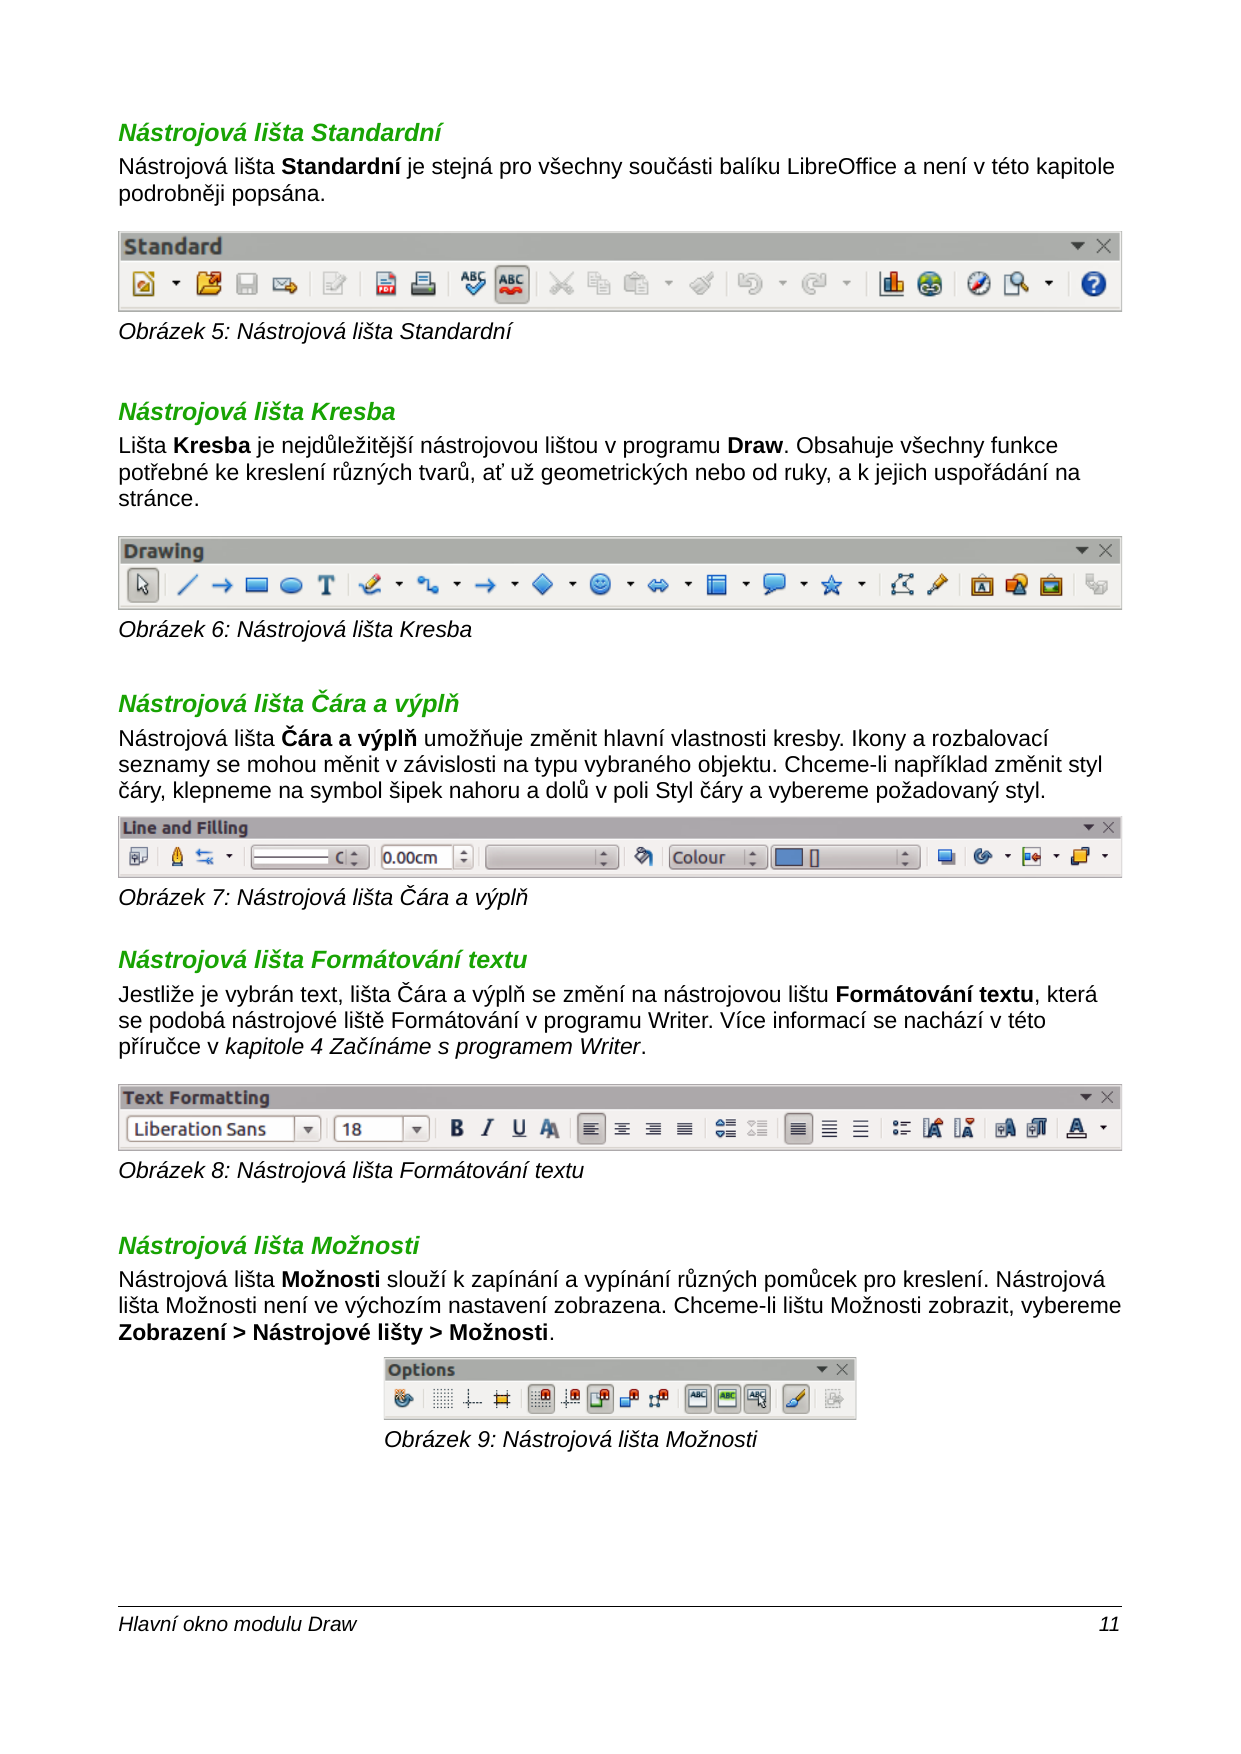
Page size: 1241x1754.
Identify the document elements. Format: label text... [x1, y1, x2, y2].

picture [118, 231, 1123, 312]
subtitle Nástrojová lišta Standardní [118, 118, 1122, 147]
text Obrázek 6: Nástrojová lišta Kresba [118, 616, 1122, 642]
text Nástrojová lišta Možnosti slouží k zapínání a vypínání různých pomůcek pro kreslení. Nástrojová lišta Možnosti není ve výchozím nastavení zobrazena. Chceme-li lištu Možnosti zobrazit, vybereme Zobrazení > Nástrojové lišty > Možnosti. [118, 1266, 1122, 1345]
picture [118, 816, 1123, 878]
text Obrázek 9: Nástrojová lišta Možnosti [384, 1426, 856, 1452]
text Obrázek 5: Nástrojová lišta Standardní [118, 318, 1122, 344]
text Jestliže je vybrán text, lišta Čára a výplň se změní na nástrojovou lištu Formátování textu, která se podobá nástrojové liště Formátování v programu Writer. Více informací se nachází v této příručce v kapitole 4 Začínáme s programem Writer. [118, 981, 1122, 1060]
text Nástrojová lišta Čára a výplň umožňuje změnit hlavní vlastnosti kresby. Ikony a rozbalovací seznamy se mohou měnit v závislosti na typu vybraného objektu. Chceme-li například změnit styl čáry, klepneme na symbol šipek nahoru a dolů v poli Styl čáry a vybereme požadovaný styl. [118, 724, 1122, 803]
subtitle Nástrojová lišta Čára a výplň [118, 689, 1122, 718]
subtitle Nástrojová lišta Kresba [118, 397, 1122, 426]
text Nástrojová lišta Standardní je stejná pro všechny součásti balíku LibreOffice a není v této kapitole podrobněji popsána. [118, 153, 1122, 206]
picture [118, 536, 1123, 610]
text Lišta Kresba je nejdůležitější nástrojovou lištou v programu Draw. Obsahuje všechny funkce potřebné ke kreslení různých tvarů, ať už geometrických nebo od ruky, a k jejich uspořádání na stránce. [118, 432, 1122, 512]
picture [118, 1084, 1123, 1151]
picture [383, 1357, 857, 1420]
text Obrázek 7: Nástrojová lišta Čára a výplň [118, 884, 1122, 910]
text Obrázek 8: Nástrojová lišta Formátování textu [118, 1157, 1122, 1183]
subtitle Nástrojová lišta Možnosti [118, 1231, 1122, 1259]
subtitle Nástrojová lišta Formátování textu [118, 945, 1122, 974]
